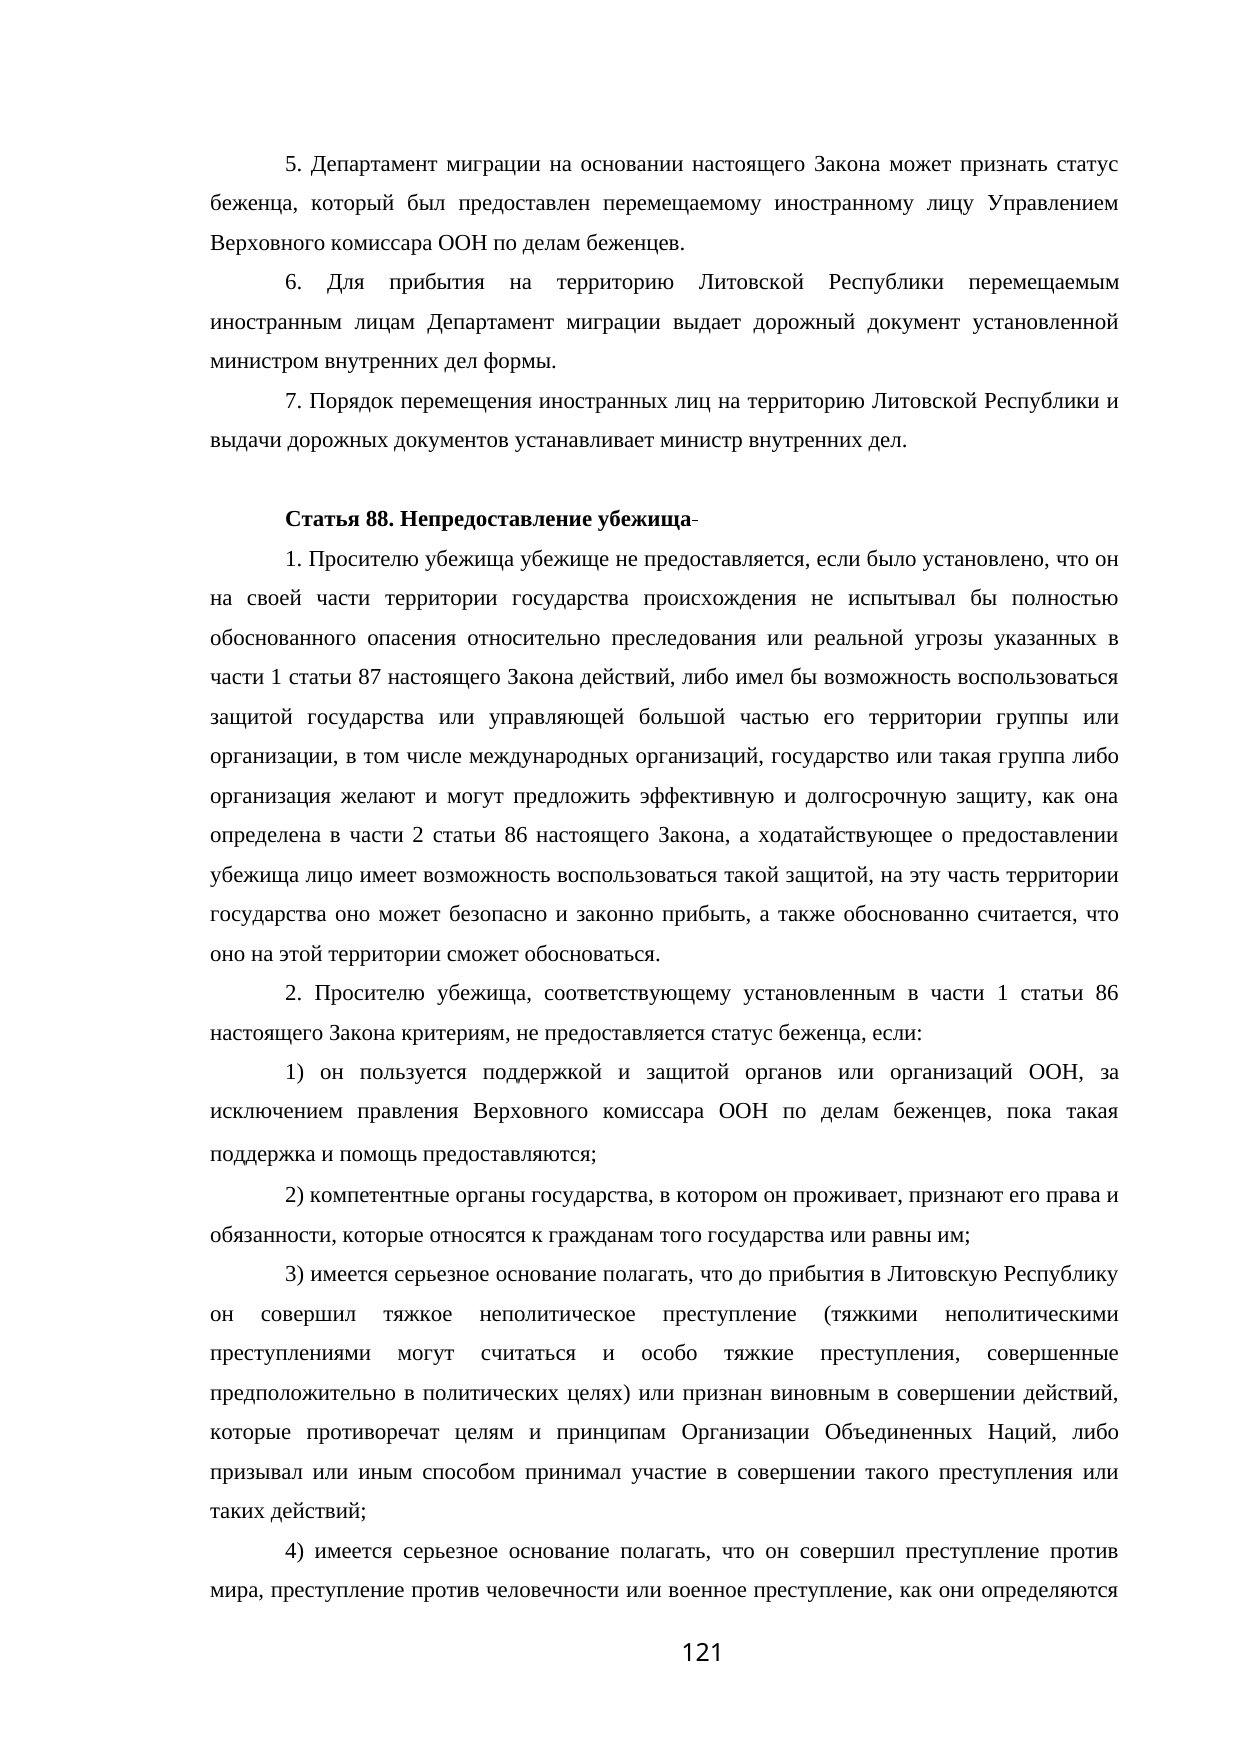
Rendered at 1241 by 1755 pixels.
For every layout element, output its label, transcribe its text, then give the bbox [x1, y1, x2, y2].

text 2. Просителю убежища, соответствующему установленным в части 1 статьи 86 настоящего Закона критериям, не предоставляется статус беженца, если: [210, 979, 1120, 1045]
text Статья 88. Непредоставление убежища [210, 505, 1120, 532]
text 2) компетентные органы государства, в котором он проживает, признают его права и обязанности, которые относятся к гражданам того государства или равны им; [210, 1181, 1120, 1247]
text 7. Порядок перемещения иностранных лиц на территорию Литовской Республики и выдачи дорожных документов устанавливает министр внутренних дел. [210, 387, 1120, 453]
text 1) он пользуется поддержкой и защитой органов или организаций ООН, за исключением правления Верховного комиссара ООН по делам беженцев, пока такая поддержка и помощь предоставляются; [210, 1058, 1120, 1167]
text 3) имеется серьезное основание полагать, что до прибытия в Литовскую Республику он совершил тяжкое неполитическое преступление (тяжкими неполитическими преступлениями могут считаться и особо тяжкие преступления, совершенные предположительно в политических целях) или признан виновным в совершении действий, которые противоречат целям и принципам Организации Объединенных Наций, либо призывал или иным способом принимал участие в совершении такого преступления или таких действий; [210, 1260, 1120, 1523]
text 5. Департамент миграции на основании настоящего Закона может признать статус беженца, который был предоставлен перемещаемому иностранному лицу Управлением Верховного комиссара ООН по делам беженцев. [210, 150, 1120, 255]
text 4) имеется серьезное основание полагать, что он совершил преступление против мира, преступление против человечности или военное преступление, как они определяются [210, 1537, 1120, 1602]
text 6. Для прибытия на территорию Литовской Республики перемещаемым иностранным лицам Департамент миграции выдает дорожный документ установленной министром внутренних дел формы. [210, 268, 1120, 374]
text 1. Просителю убежища убежище не предоставляется, если было установлено, что он на своей части территории государства происхождения не испытывал бы полностью обоснованного опасения относительно преследования или реальной угрозы указанных в части 1 статьи 87 настоящего Закона действий, либо имел бы возможность воспользоваться защитой государства или управляющей большой частью его территории группы или организации, в том числе международных организаций, государство или такая группа либо организация желают и могут предложить эффективную и долгосрочную защиту, как она определена в части 2 статьи 86 настоящего Закона, а ходатайствующее о предоставлении убежища лицо имеет возможность воспользоваться такой защитой, на эту часть территории государства оно может безопасно и законно прибыть, а также обоснованно считается, что оно на этой территории сможет обосноваться. [210, 545, 1120, 966]
